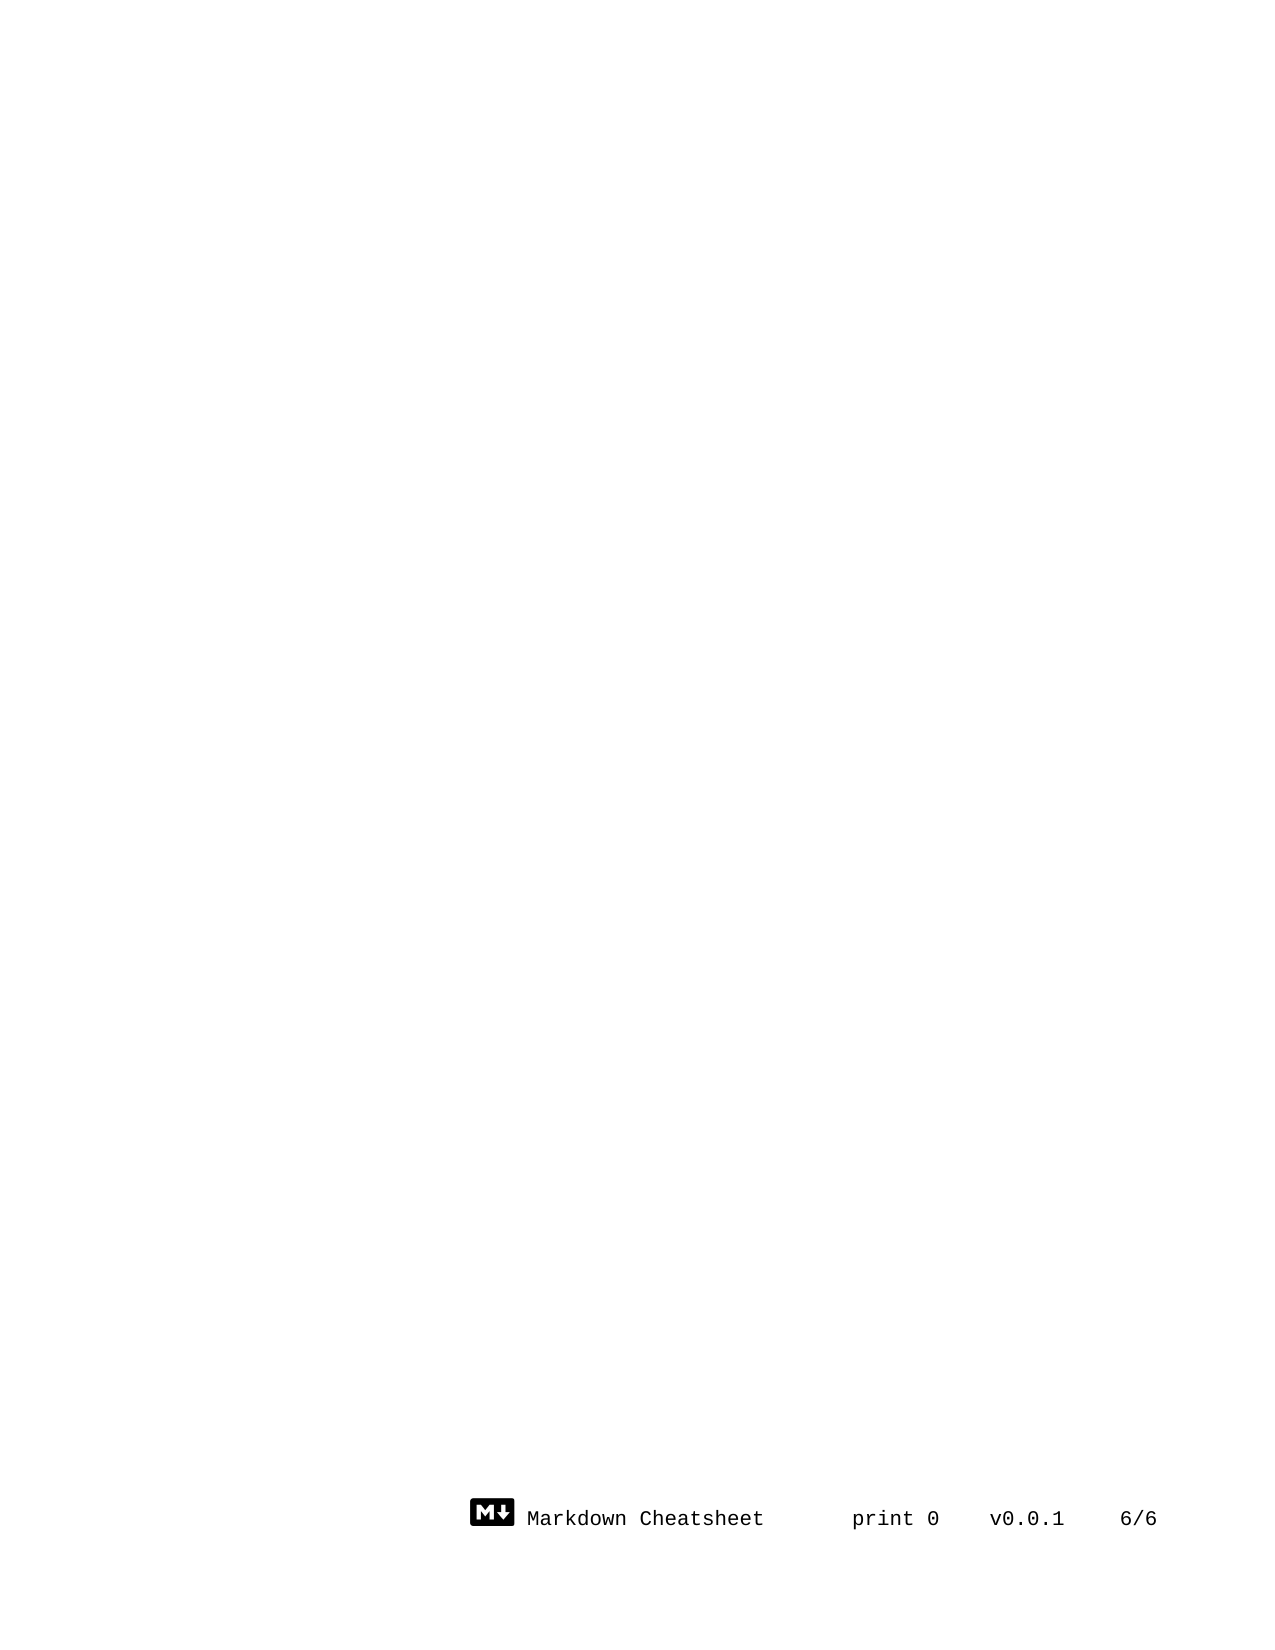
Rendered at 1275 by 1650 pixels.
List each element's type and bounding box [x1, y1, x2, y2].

picture [470, 1498, 515, 1526]
